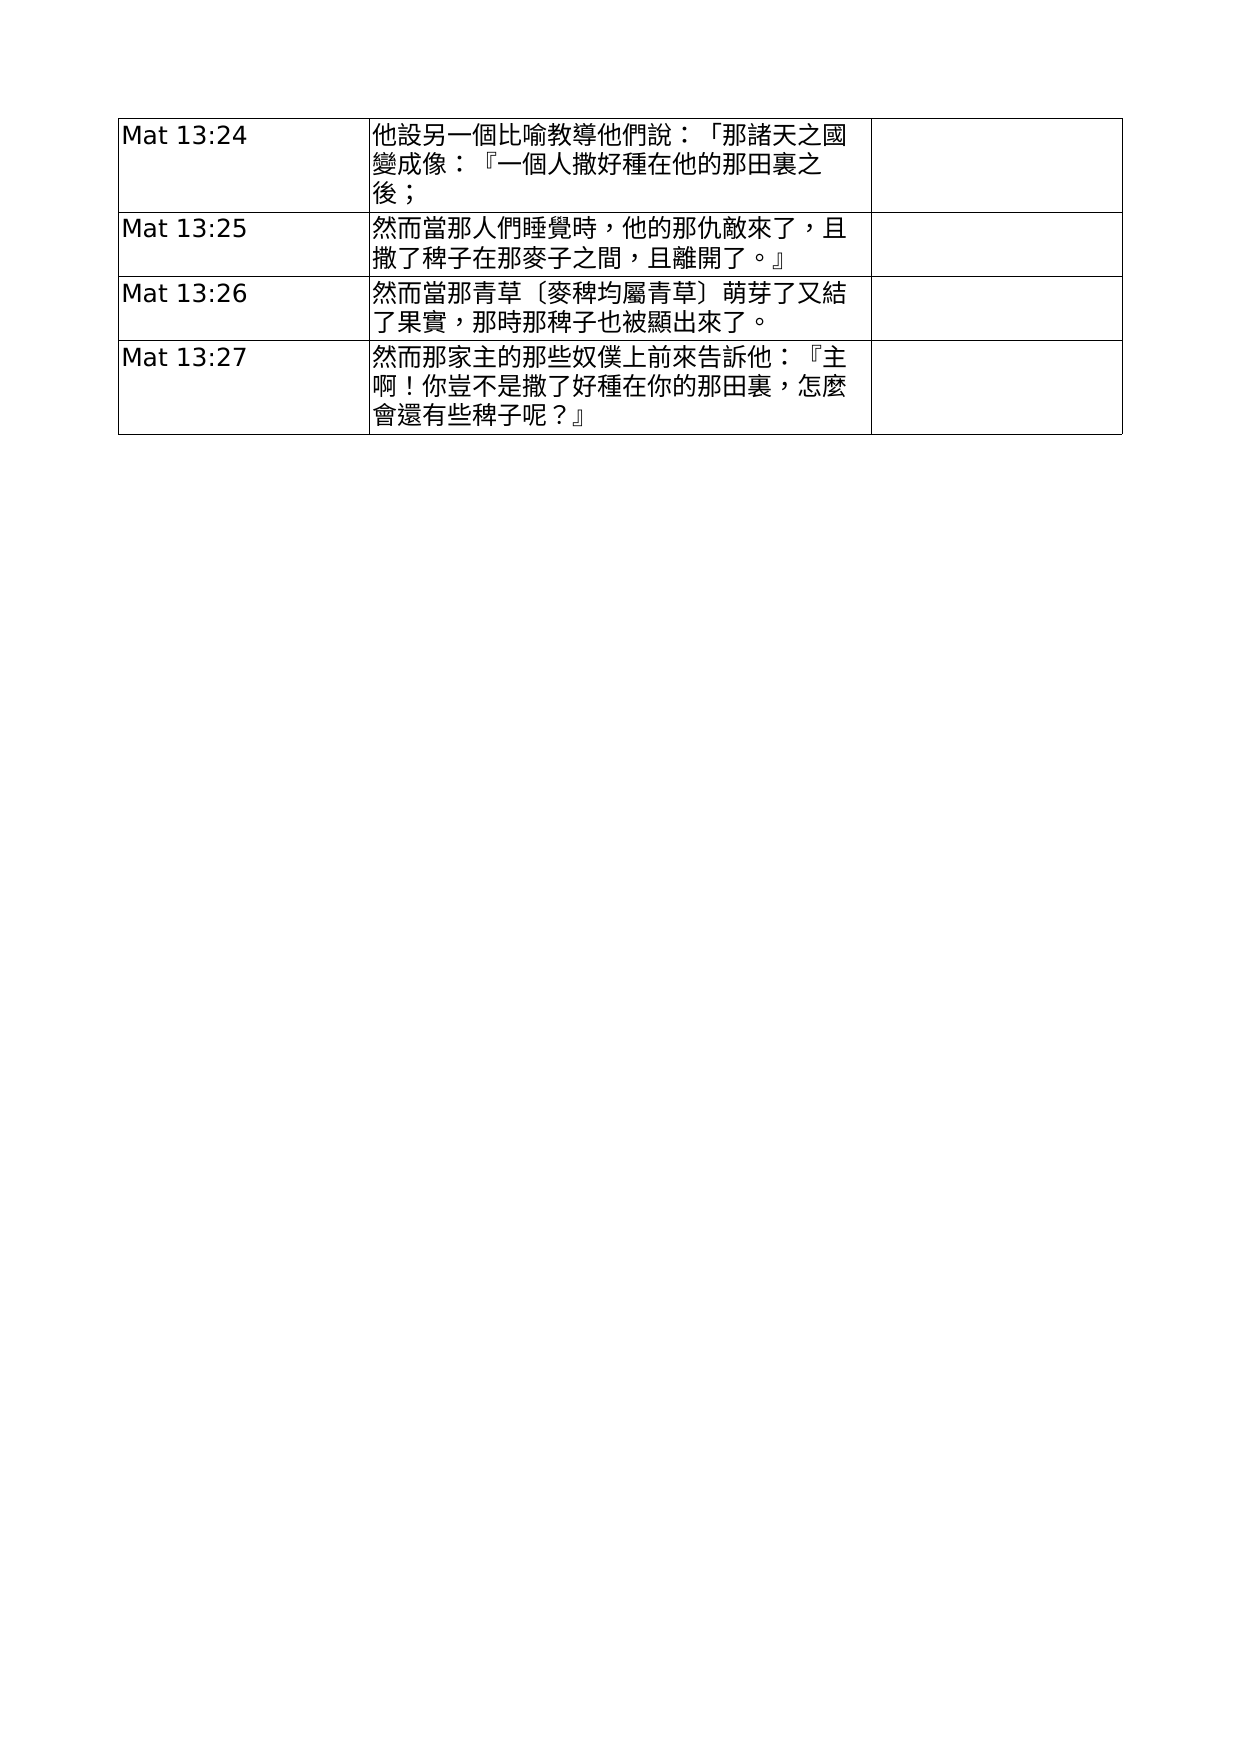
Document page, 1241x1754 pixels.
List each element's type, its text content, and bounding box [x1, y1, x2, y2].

table_cell 然而那家主的那些奴僕上前來告訴他：『主啊！你豈不是撒了好種在你的那田裏，怎麼會還有些稗子呢？』 [370, 341, 871, 433]
table_cell [872, 277, 1122, 340]
table_cell Mat 13:26 [119, 277, 369, 340]
table_cell 然而當那青草〔麥稗均屬青草〕萌芽了又結了果實，那時那稗子也被顯出來了。 [370, 277, 871, 340]
table_cell Mat 13:27 [119, 341, 369, 433]
table_cell Mat 13:24 [119, 119, 369, 212]
table_cell [872, 119, 1122, 212]
table_cell 他設另一個比喻教導他們說：「那諸天之國變成像：『一個人撒好種在他的那田裏之後； [370, 119, 871, 212]
table_cell [872, 341, 1122, 433]
table_cell 然而當那人們睡覺時，他的那仇敵來了，且撒了稗子在那麥子之間，且離開了。』 [370, 213, 871, 276]
table_cell [872, 213, 1122, 276]
table_cell Mat 13:25 [119, 213, 369, 276]
